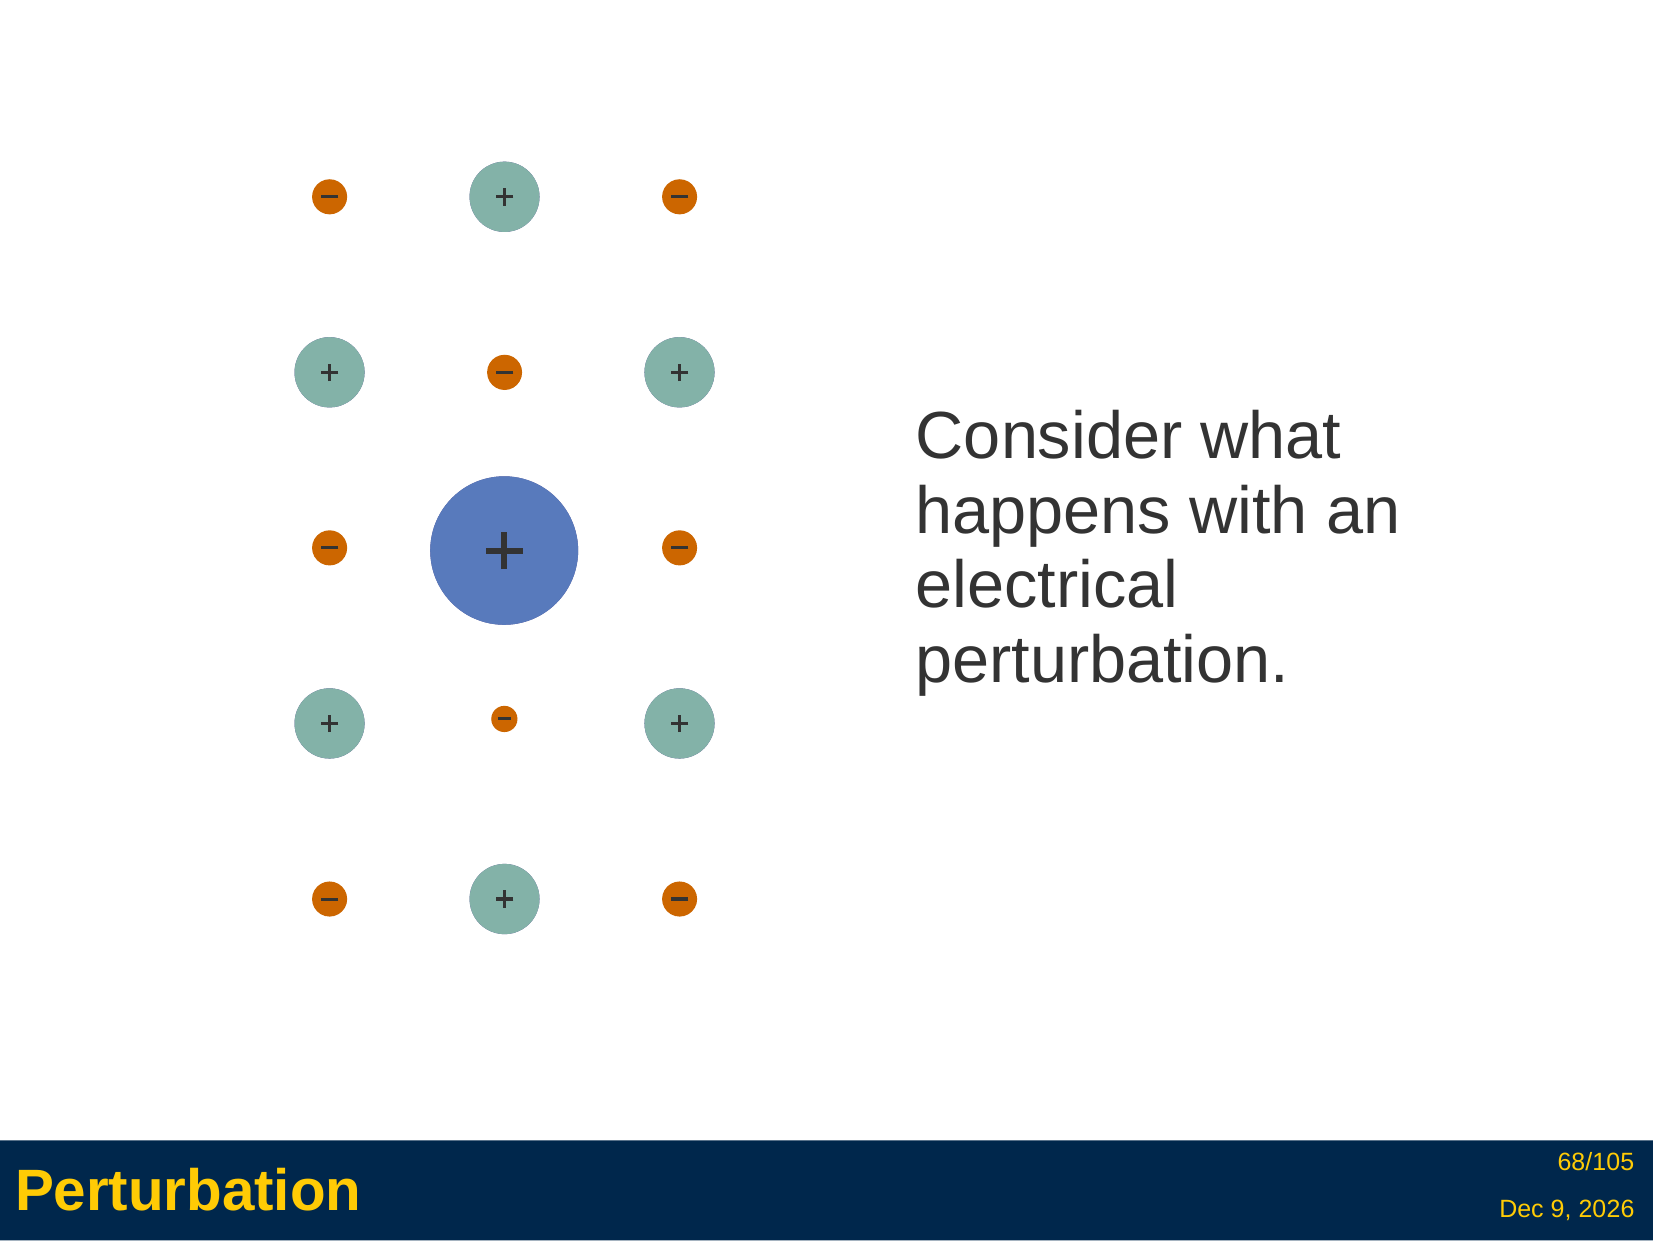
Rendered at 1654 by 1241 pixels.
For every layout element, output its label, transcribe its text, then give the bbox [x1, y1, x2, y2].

title Perturbation [14, 1140, 1380, 1241]
text_box [312, 530, 348, 566]
text_box [469, 161, 540, 232]
text_box [294, 688, 365, 759]
text_box [294, 337, 365, 408]
text_box [469, 863, 540, 935]
text_box [662, 881, 698, 917]
text_box [662, 530, 698, 566]
text_box [662, 179, 698, 215]
text_box [491, 705, 518, 733]
text_box [487, 354, 523, 391]
text_box [644, 688, 715, 759]
text_box [430, 476, 579, 625]
list Consider what happens with an electrical perturbation. [845, 75, 1572, 1021]
text_box [644, 337, 715, 408]
text_box [312, 881, 348, 917]
text_box [312, 179, 348, 215]
